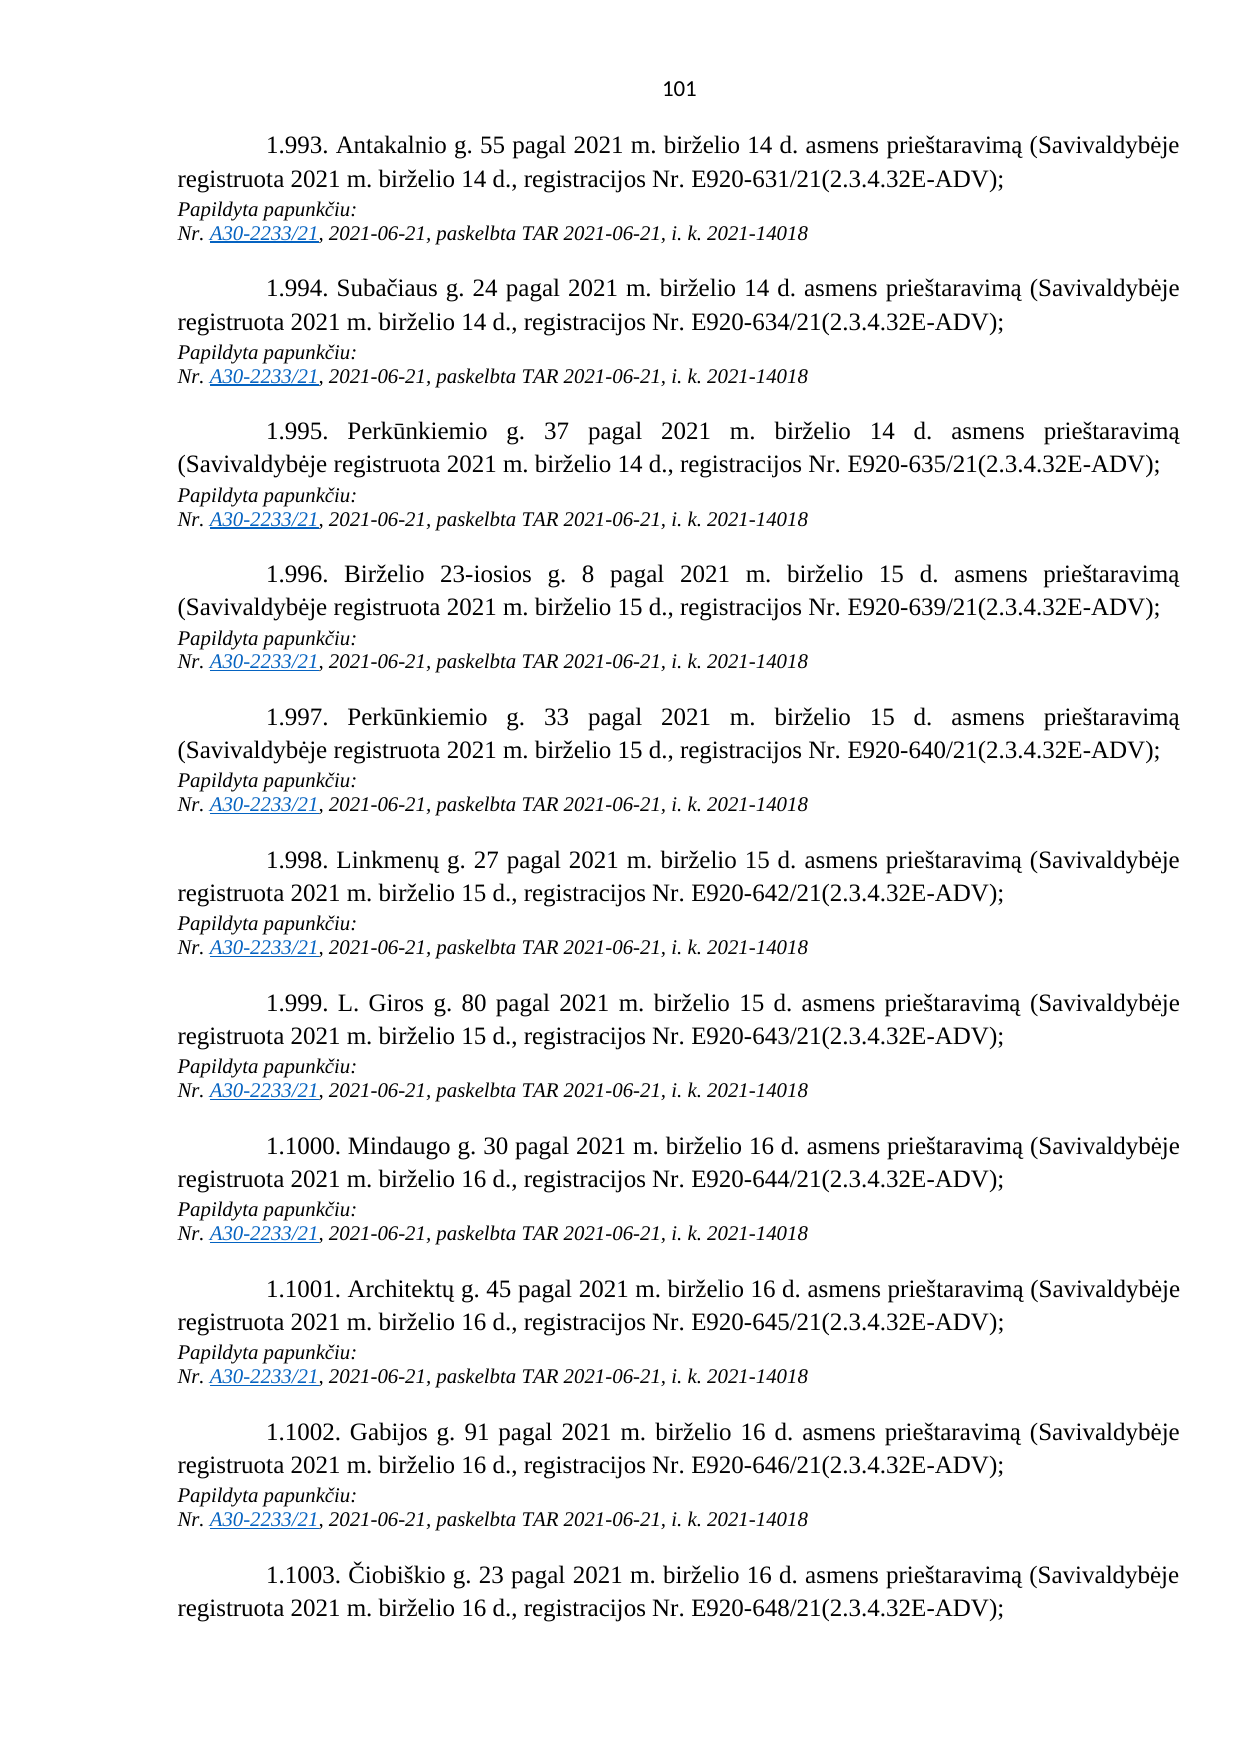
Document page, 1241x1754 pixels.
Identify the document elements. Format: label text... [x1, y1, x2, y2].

text Papildyta papunkčiu: [177, 1340, 1181, 1364]
text 1.994. Subačiaus g. 24 pagal 2021 m. birželio 14 d. asmens prieštaravimą (Savivaldybėje registruota 2021 m. birželio 14 d., registracijos Nr. E920-634/21(2.3.4.32E-ADV); [177, 273, 1181, 335]
text Nr. A30-2233/21, 2021-06-21, paskelbta TAR 2021-06-21, i. k. 2021-14018 [177, 364, 1181, 388]
text Nr. A30-2233/21, 2021-06-21, paskelbta TAR 2021-06-21, i. k. 2021-14018 [177, 935, 1181, 959]
text 1.993. Antakalnio g. 55 pagal 2021 m. birželio 14 d. asmens prieštaravimą (Savivaldybėje registruota 2021 m. birželio 14 d., registracijos Nr. E920-631/21(2.3.4.32E-ADV); [177, 131, 1181, 192]
text Nr. A30-2233/21, 2021-06-21, paskelbta TAR 2021-06-21, i. k. 2021-14018 [177, 1078, 1181, 1102]
text 1.996. Birželio 23-iosios g. 8 pagal 2021 m. birželio 15 d. asmens prieštaravimą (Savivaldybėje registruota 2021 m. birželio 15 d., registracijos Nr. E920-639/21(2.3.4.32E-ADV); [177, 559, 1181, 621]
text Papildyta papunkčiu: [177, 911, 1181, 935]
text 1.1000. Mindaugo g. 30 pagal 2021 m. birželio 16 d. asmens prieštaravimą (Savivaldybėje registruota 2021 m. birželio 16 d., registracijos Nr. E920-644/21(2.3.4.32E-ADV); [177, 1131, 1181, 1193]
text 1.997. Perkūnkiemio g. 33 pagal 2021 m. birželio 15 d. asmens prieštaravimą (Savivaldybėje registruota 2021 m. birželio 15 d., registracijos Nr. E920-640/21(2.3.4.32E-ADV); [177, 702, 1181, 764]
text 1.1002. Gabijos g. 91 pagal 2021 m. birželio 16 d. asmens prieštaravimą (Savivaldybėje registruota 2021 m. birželio 16 d., registracijos Nr. E920-646/21(2.3.4.32E-ADV); [177, 1417, 1181, 1479]
text Papildyta papunkčiu: [177, 768, 1181, 792]
text Nr. A30-2233/21, 2021-06-21, paskelbta TAR 2021-06-21, i. k. 2021-14018 [177, 1507, 1181, 1531]
text Papildyta papunkčiu: [177, 339, 1181, 364]
text Nr. A30-2233/21, 2021-06-21, paskelbta TAR 2021-06-21, i. k. 2021-14018 [177, 792, 1181, 816]
text Papildyta papunkčiu: [177, 482, 1181, 507]
text Papildyta papunkčiu: [177, 1054, 1181, 1078]
text Nr. A30-2233/21, 2021-06-21, paskelbta TAR 2021-06-21, i. k. 2021-14018 [177, 221, 1181, 245]
text 1.998. Linkmenų g. 27 pagal 2021 m. birželio 15 d. asmens prieštaravimą (Savivaldybėje registruota 2021 m. birželio 15 d., registracijos Nr. E920-642/21(2.3.4.32E-ADV); [177, 845, 1181, 907]
text Nr. A30-2233/21, 2021-06-21, paskelbta TAR 2021-06-21, i. k. 2021-14018 [177, 649, 1181, 673]
text 1.999. L. Giros g. 80 pagal 2021 m. birželio 15 d. asmens prieštaravimą (Savivaldybėje registruota 2021 m. birželio 15 d., registracijos Nr. E920-643/21(2.3.4.32E-ADV); [177, 988, 1181, 1050]
text Nr. A30-2233/21, 2021-06-21, paskelbta TAR 2021-06-21, i. k. 2021-14018 [177, 1221, 1181, 1245]
text Papildyta papunkčiu: [177, 625, 1181, 649]
text Papildyta papunkčiu: [177, 1483, 1181, 1507]
text 1.1003. Čiobiškio g. 23 pagal 2021 m. birželio 16 d. asmens prieštaravimą (Savivaldybėje registruota 2021 m. birželio 16 d., registracijos Nr. E920-648/21(2.3.4.32E-ADV); [177, 1560, 1181, 1622]
text 1.995. Perkūnkiemio g. 37 pagal 2021 m. birželio 14 d. asmens prieštaravimą (Savivaldybėje registruota 2021 m. birželio 14 d., registracijos Nr. E920-635/21(2.3.4.32E-ADV); [177, 416, 1181, 478]
text Nr. A30-2233/21, 2021-06-21, paskelbta TAR 2021-06-21, i. k. 2021-14018 [177, 1364, 1181, 1388]
text 1.1001. Architektų g. 45 pagal 2021 m. birželio 16 d. asmens prieštaravimą (Savivaldybėje registruota 2021 m. birželio 16 d., registracijos Nr. E920-645/21(2.3.4.32E-ADV); [177, 1274, 1181, 1336]
text Nr. A30-2233/21, 2021-06-21, paskelbta TAR 2021-06-21, i. k. 2021-14018 [177, 507, 1181, 531]
text Papildyta papunkčiu: [177, 1197, 1181, 1221]
text Papildyta papunkčiu: [177, 197, 1181, 221]
